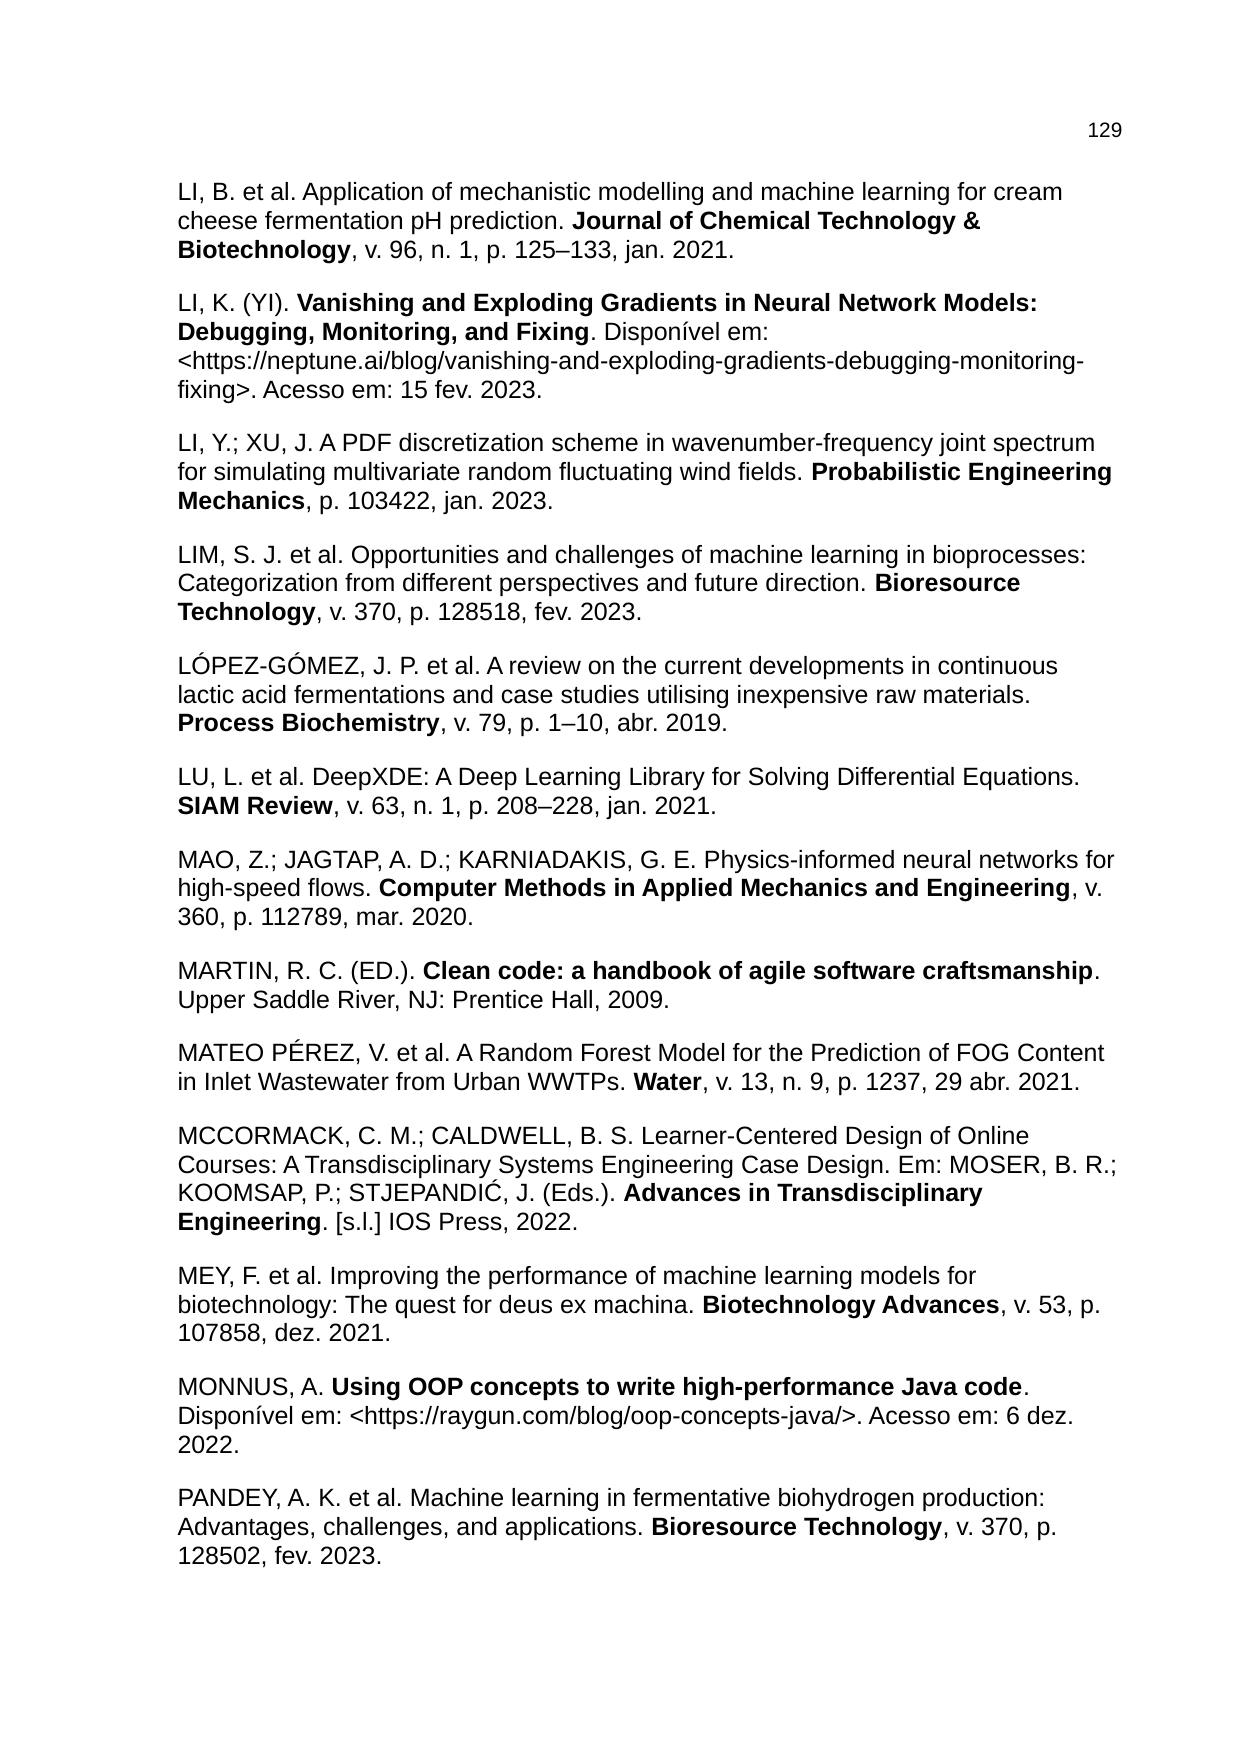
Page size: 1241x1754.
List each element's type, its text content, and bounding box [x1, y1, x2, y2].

text MCCORMACK, C. M.; CALDWELL, B. S. Learner-Centered Design of Online Courses: A Transdisciplinary Systems Engineering Case Design. Em: MOSER, B. R.; KOOMSAP, P.; STJEPANDIĆ, J. (Eds.). Advances in Transdisciplinary Engineering. [s.l.] IOS Press, 2022. [177, 1121, 1122, 1236]
text LU, L. et al. DeepXDE: A Deep Learning Library for Solving Differential Equations. SIAM Review, v. 63, n. 1, p. 208–228, jan. 2021. [177, 762, 1122, 819]
text LI, Y.; XU, J. A PDF discretization scheme in wavenumber-frequency joint spectrum for simulating multivariate random fluctuating wind fields. Probabilistic Engineering Mechanics, p. 103422, jan. 2023. [177, 428, 1122, 514]
text LIM, S. J. et al. Opportunities and challenges of machine learning in bioprocesses: Categorization from different perspectives and future direction. Bioresource Technology, v. 370, p. 128518, fev. 2023. [177, 539, 1122, 626]
text MARTIN, R. C. (ED.). Clean code: a handbook of agile software craftsmanship. Upper Saddle River, NJ: Prentice Hall, 2009. [177, 956, 1122, 1013]
text LÓPEZ-GÓMEZ, J. P. et al. A review on the current developments in continuous lactic acid fermentations and case studies utilising inexpensive raw materials. Process Biochemistry, v. 79, p. 1–10, abr. 2019. [177, 651, 1122, 737]
text MATEO PÉREZ, V. et al. A Random Forest Model for the Prediction of FOG Content in Inlet Wastewater from Urban WWTPs. Water, v. 13, n. 9, p. 1237, 29 abr. 2021. [177, 1038, 1122, 1096]
text MONNUS, A. Using OOP concepts to write high-performance Java code. Disponível em: <https://raygun.com/blog/oop-concepts-java/>. Acesso em: 6 dez. 2022. [177, 1372, 1122, 1458]
text LI, B. et al. Application of mechanistic modelling and machine learning for cream cheese fermentation pH prediction. Journal of Chemical Technology & Biotechnology, v. 96, n. 1, p. 125–133, jan. 2021. [177, 177, 1122, 263]
text MEY, F. et al. Improving the performance of machine learning models for biotechnology: The quest for deus ex machina. Biotechnology Advances, v. 53, p. 107858, dez. 2021. [177, 1261, 1122, 1347]
text LI, K. (YI). Vanishing and Exploding Gradients in Neural Network Models: Debugging, Monitoring, and Fixing. Disponível em: <https://neptune.ai/blog/vanishing-and-exploding-gradients-debugging-monitoring-fixing>. Acesso em: 15 fev. 2023. [177, 288, 1122, 403]
text PANDEY, A. K. et al. Machine learning in fermentative biohydrogen production: Advantages, challenges, and applications. Bioresource Technology, v. 370, p. 128502, fev. 2023. [177, 1483, 1122, 1569]
text MAO, Z.; JAGTAP, A. D.; KARNIADAKIS, G. E. Physics-informed neural networks for high-speed flows. Computer Methods in Applied Mechanics and Engineering, v. 360, p. 112789, mar. 2020. [177, 844, 1122, 931]
